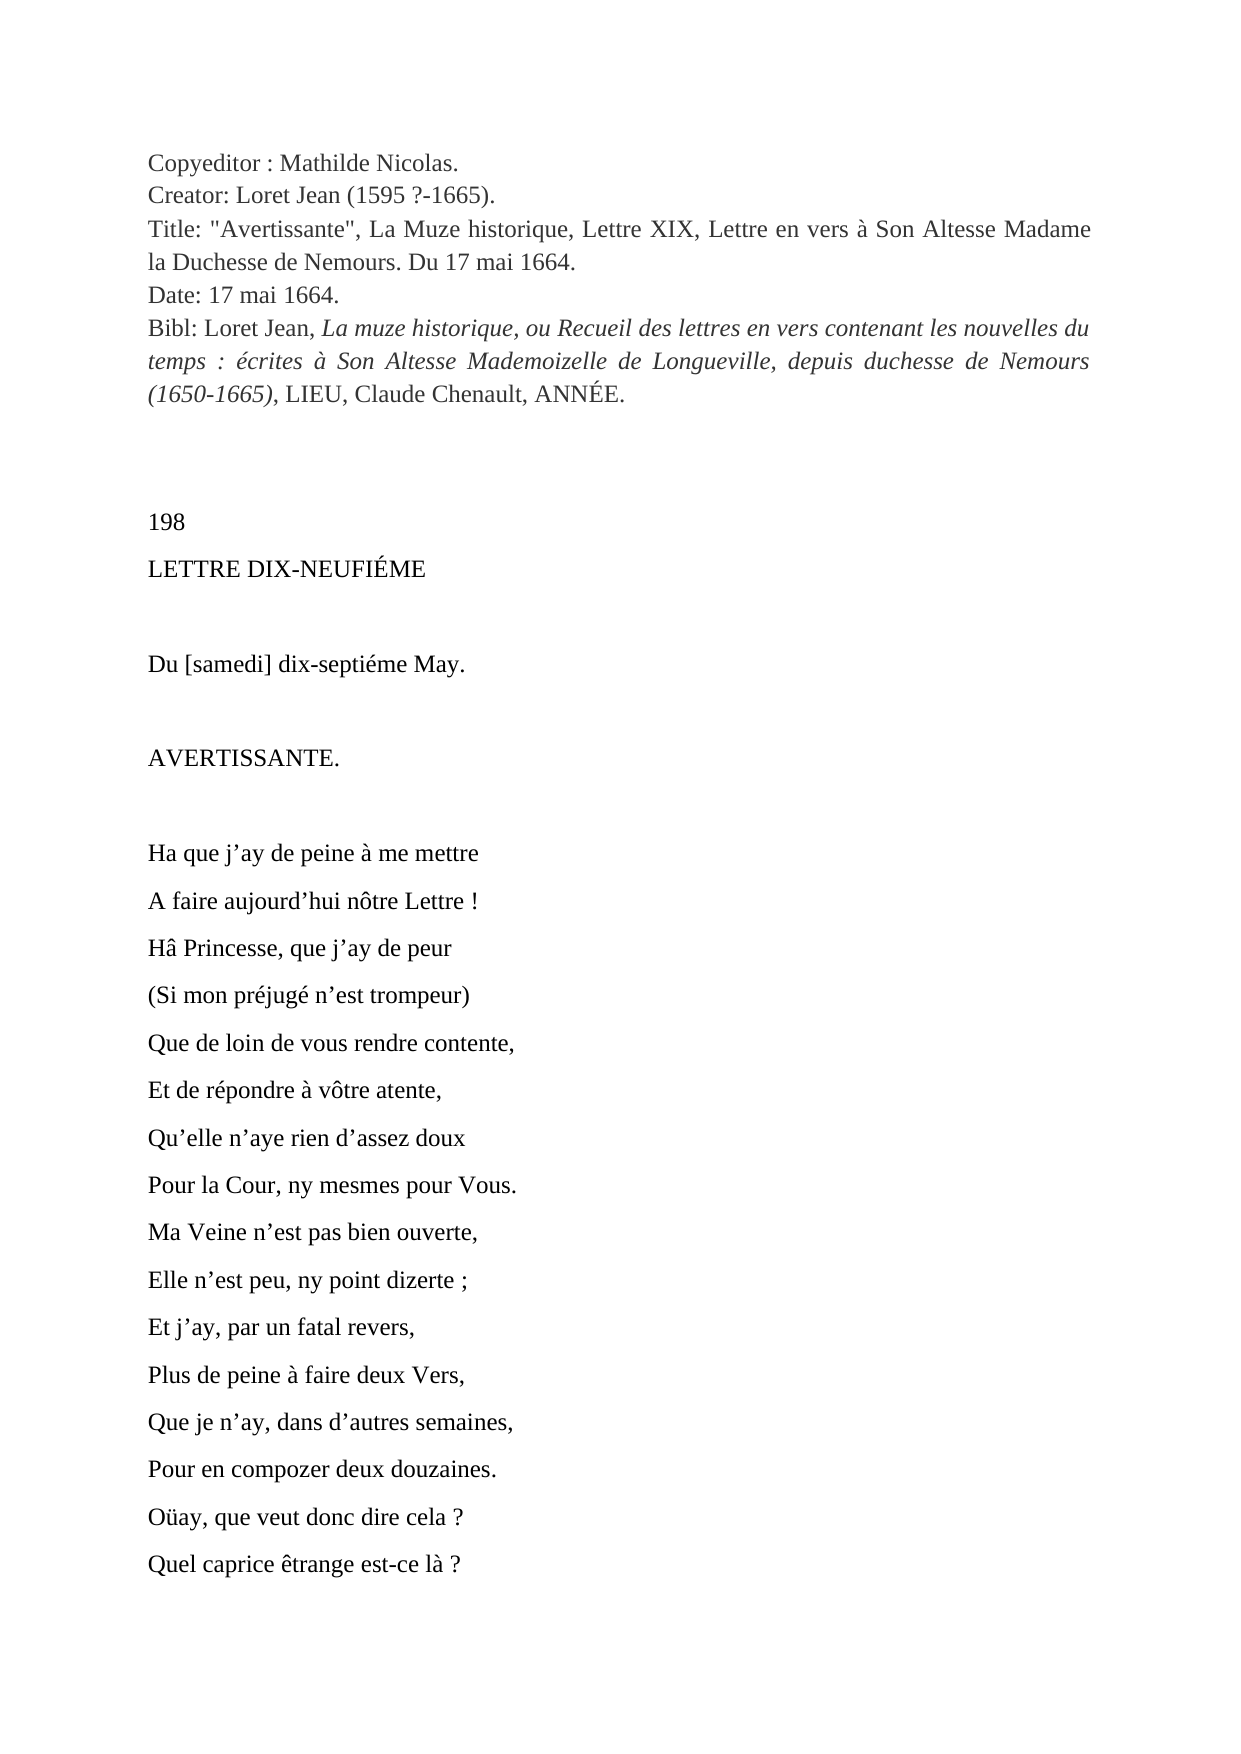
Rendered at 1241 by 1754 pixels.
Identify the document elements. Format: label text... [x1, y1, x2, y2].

text Oüay, que veut donc dire cela ? [148, 1502, 1093, 1531]
text 198 [148, 507, 1093, 535]
text Que de loin de vous rendre contente, [148, 1028, 1093, 1057]
text Elle n’est peu, ny point dizerte ; [148, 1265, 1093, 1294]
text (Si mon préjugé n’est trompeur) [148, 981, 1093, 1009]
text Ma Veine n’est pas bien ouverte, [148, 1217, 1093, 1246]
text Date: 17 mai 1664. [148, 280, 1093, 308]
text Creator: Loret Jean (1595 ?-1665). [148, 181, 1093, 209]
text Que je n’ay, dans d’autres semaines, [148, 1407, 1093, 1436]
text Copyeditor : Mathilde Nicolas. [148, 148, 1093, 176]
text A faire aujourd’hui nôtre Lettre ! [148, 886, 1093, 914]
text Et j’ay, par un fatal revers, [148, 1312, 1093, 1341]
text Pour en compozer deux douzaines. [148, 1454, 1093, 1483]
text Ha que j’ay de peine à me mettre [148, 838, 1093, 867]
text AVERTISSANTE. [148, 743, 1093, 772]
text Bibl: Loret Jean, La muze historique, ou Recueil des lettres en vers contenant les nouvelles du temps : écrites à Son Altesse Mademoizelle de Longueville, depuis duchesse de Nemours (1650-1665), LIEU, Claude Chenault, ANNÉE. [148, 313, 1093, 407]
text Et de répondre à vôtre atente, [148, 1075, 1093, 1104]
text Quel caprice êtrange est-ce là ? [148, 1549, 1093, 1578]
text LETTRE DIX-NEUFIÉME [148, 554, 1093, 583]
text Qu’elle n’aye rien d’assez doux [148, 1123, 1093, 1151]
text Title: "Avertissante", La Muze historique, Lettre XIX, Lettre en vers à Son Altesse Madame la Duchesse de Nemours. Du 17 mai 1664. [148, 214, 1093, 275]
text Plus de peine à faire deux Vers, [148, 1360, 1093, 1388]
text Pour la Cour, ny mesmes pour Vous. [148, 1170, 1093, 1199]
text Du [samedi] dix-septiéme May. [148, 649, 1093, 677]
text Hâ Princesse, que j’ay de peur [148, 933, 1093, 962]
